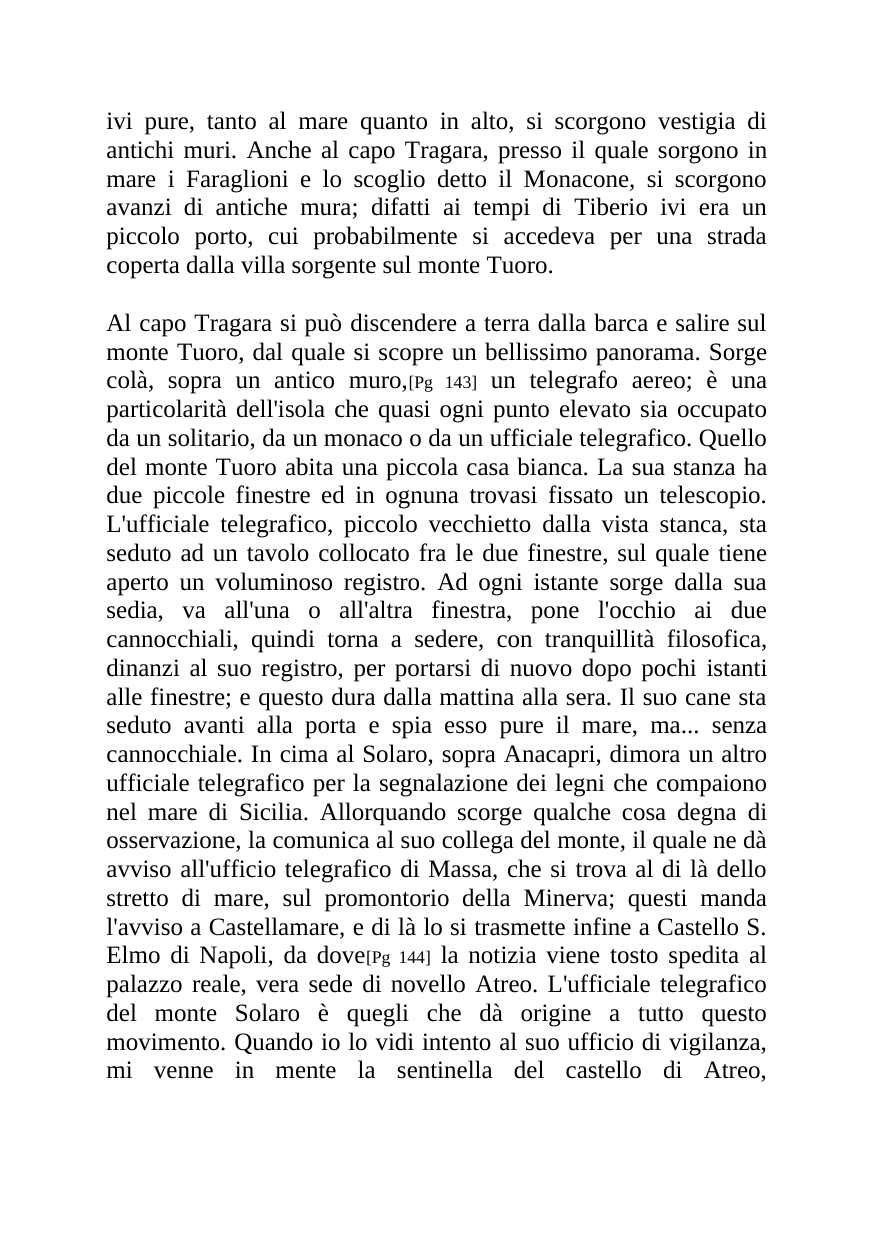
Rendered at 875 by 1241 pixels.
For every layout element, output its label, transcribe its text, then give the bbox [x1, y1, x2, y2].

text ivi pure, tanto al mare quanto in alto, si scorgono vestigia di antichi muri. Anche al capo Tragara, presso il quale sorgono in mare i Faraglioni e lo scoglio detto il Monacone, si scorgono avanzi di antiche mura; difatti ai tempi di Tiberio ivi era un piccolo porto, cui probabilmente si accedeva per una strada coperta dalla villa sorgente sul monte Tuoro. [106, 106, 768, 279]
text Al capo Tragara si può discendere a terra dalla barca e salire sul monte Tuoro, dal quale si scopre un bellissimo panorama. Sorge colà, sopra un antico muro,[Pg 143] un telegrafo aereo; è una particolarità dell'isola che quasi ogni punto elevato sia occupato da un solitario, da un monaco o da un ufficiale telegrafico. Quello del monte Tuoro abita una piccola casa bianca. La sua stanza ha due piccole finestre ed in ognuna trovasi fissato un telescopio. L'ufficiale telegrafico, piccolo vecchietto dalla vista stanca, sta seduto ad un tavolo collocato fra le due finestre, sul quale tiene aperto un voluminoso registro. Ad ogni istante sorge dalla sua sedia, va all'una o all'altra finestra, pone l'occhio ai due cannocchiali, quindi torna a sedere, con tranquillità filosofica, dinanzi al suo registro, per portarsi di nuovo dopo pochi istanti alle finestre; e questo dura dalla mattina alla sera. Il suo cane sta seduto avanti alla porta e spia esso pure il mare, ma... senza cannocchiale. In cima al Solaro, sopra Anacapri, dimora un altro ufficiale telegrafico per la segnalazione dei legni che compaiono nel mare di Sicilia. Allorquando scorge qualche cosa degna di osservazione, la comunica al suo collega del monte, il quale ne dà avviso all'ufficio telegrafico di Massa, che si trova al di là dello stretto di mare, sul promontorio della Minerva; questi manda l'avviso a Castellamare, e di là lo si trasmette infine a Castello S. Elmo di Napoli, da dove[Pg 144] la notizia viene tosto spedita al palazzo reale, vera sede di novello Atreo. L'ufficiale telegrafico del monte Solaro è quegli che dà origine a tutto questo movimento. Quando io lo vidi intento al suo ufficio di vigilanza, mi venne in mente la sentinella del castello di Atreo, [106, 308, 768, 1084]
